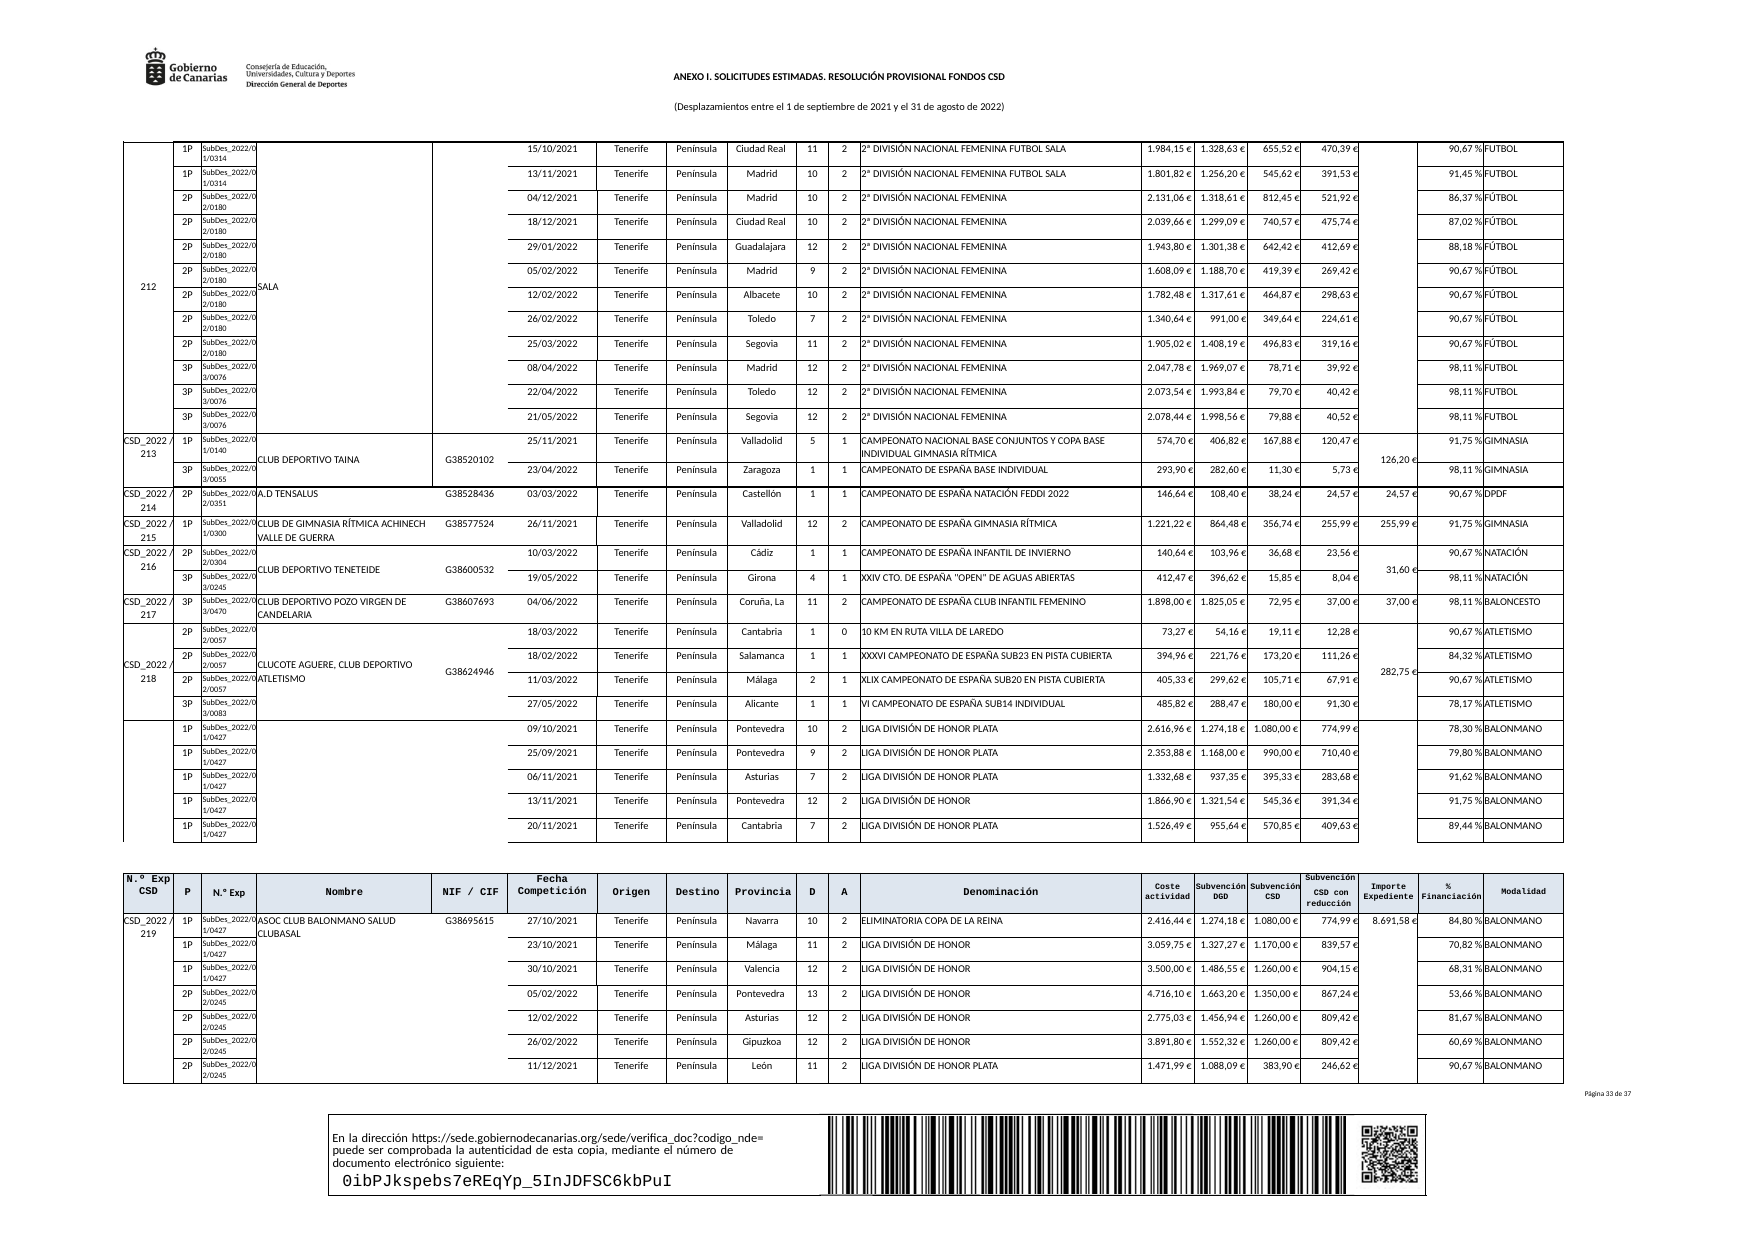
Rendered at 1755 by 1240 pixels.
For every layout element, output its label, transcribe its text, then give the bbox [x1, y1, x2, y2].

table_cell CLUB DEPORTIVO POZO VIRGEN DE CANDELARIA [257, 595, 432, 623]
table_cell Tenerife [597, 143, 666, 166]
table_cell 2 [829, 385, 860, 408]
table_cell Tenerife [597, 746, 666, 769]
table_cell 1.299,09 € [1195, 215, 1247, 238]
table_cell SubDes_2022/0 1/0314 [202, 143, 256, 166]
table_cell BALONMANO [1484, 770, 1563, 793]
table_cell Pontevedra [728, 794, 796, 817]
table_cell 90,67 % [1418, 546, 1483, 569]
table_cell Segovia [728, 337, 796, 360]
table_cell LIGA DIVISIÓN DE HONOR [861, 938, 1141, 961]
table_cell 3P [174, 463, 201, 486]
table_cell 1.408,19 € [1195, 337, 1247, 360]
table_cell 1.260,00 € [1248, 962, 1300, 985]
table_cell 23,56 € [1301, 546, 1358, 569]
table_cell 7 [797, 312, 828, 336]
table_cell 2.131,06 € [1142, 191, 1194, 214]
table_cell Península [667, 571, 727, 594]
table_cell 90,67 % [1418, 312, 1483, 336]
table_header Subvención CSD con reducción [1301, 874, 1358, 913]
table_cell SubDes_2022/0 1/0300 [202, 517, 256, 545]
table_cell FÚTBOL [1484, 337, 1563, 360]
table_cell 79,88 € [1248, 409, 1300, 433]
table_cell 1 [797, 488, 828, 516]
table_cell SubDes_2022/0 2/0245 [202, 1011, 256, 1034]
table_cell 68,31 % [1418, 962, 1483, 985]
table_cell 2 [829, 721, 860, 745]
table_cell 3P [174, 595, 201, 623]
table_cell 12 [797, 361, 828, 384]
table_cell 37,00 € [1359, 595, 1417, 623]
table_cell BALONMANO [1484, 986, 1563, 1010]
table_cell LIGA DIVISIÓN DE HONOR [861, 794, 1141, 817]
table_cell 864,48 € [1195, 517, 1247, 545]
table_cell 1P [174, 434, 201, 462]
table_cell 90,67 % [1418, 488, 1483, 516]
table_cell Península [667, 434, 727, 462]
table_cell 1.340,64 € [1142, 312, 1194, 336]
table_cell Madrid [728, 361, 796, 384]
table_cell 2.039,66 € [1142, 215, 1194, 238]
table_cell 105,71 € [1248, 673, 1300, 696]
table_cell CLUB DE GIMNASIA RÍTMICA ACHINECH VALLE DE GUERRA [257, 517, 432, 545]
table_cell 29/01/2022 [508, 240, 597, 263]
table_cell FUTBOL [1484, 167, 1563, 190]
table_cell 383,90 € [1248, 1059, 1300, 1082]
table_cell 78,71 € [1248, 361, 1300, 384]
table_cell 90,67 % [1418, 337, 1483, 360]
table_cell Tenerife [597, 361, 666, 384]
table_cell 1.188,70 € [1195, 264, 1247, 287]
table_cell 23/10/2021 [508, 938, 596, 961]
table_cell Península [667, 914, 727, 937]
table_cell Tenerife [598, 264, 666, 287]
table_cell 1.274,18 € [1195, 721, 1247, 745]
table_cell Tenerife [598, 595, 666, 623]
table_header Importe Expediente [1359, 874, 1418, 913]
table_cell 79,70 € [1248, 385, 1300, 408]
table_cell 98,11 % [1418, 595, 1483, 623]
table_cell 84,32 % [1418, 649, 1483, 672]
table_cell 88,18 % [1418, 240, 1483, 263]
table_cell 1.552,32 € [1195, 1035, 1247, 1058]
table_cell Tenerife [598, 986, 666, 1010]
table_cell 282,60 € [1195, 463, 1247, 486]
table_cell 406,82 € [1195, 434, 1247, 462]
table_cell Toledo [728, 312, 796, 336]
table_cell Albacete [728, 288, 796, 311]
table_cell 10 [797, 914, 828, 937]
table_cell BALONMANO [1484, 962, 1563, 985]
table_cell 98,11 % [1418, 571, 1483, 594]
table_cell BALONMANO [1484, 1035, 1563, 1058]
table_cell Península [667, 488, 727, 516]
table_cell 288,47 € [1195, 697, 1247, 720]
table_cell SubDes_2022/0 2/0351 [202, 488, 256, 516]
table_cell 1.170,00 € [1248, 938, 1300, 961]
table_cell SALA [257, 143, 432, 433]
table_cell 91,62 % [1418, 770, 1483, 793]
table_cell 2P [174, 1035, 201, 1058]
table_cell Cádiz [728, 546, 796, 569]
table_cell DPDF [1484, 488, 1563, 516]
table_cell Península [667, 337, 727, 360]
table_cell 1 [829, 571, 860, 594]
table_cell 05/02/2022 [508, 264, 597, 287]
table_cell 10 [797, 167, 828, 190]
table_cell 15,85 € [1248, 571, 1300, 594]
table_cell 1.221,22 € [1142, 517, 1194, 545]
table_cell 12 [797, 240, 828, 263]
table_cell Tenerife [598, 571, 666, 594]
table_cell ATLETISMO [1484, 624, 1563, 648]
table_cell 2ª DIVISIÓN NACIONAL FEMENINA [861, 385, 1141, 408]
table_cell 91,75 % [1418, 517, 1483, 545]
table_header Subvención CSD [1248, 874, 1300, 913]
table_cell VI CAMPEONATO DE ESPAÑA SUB14 INDIVIDUAL [861, 697, 1141, 720]
table_cell 2P [174, 337, 201, 360]
table_cell 2 [829, 746, 860, 769]
table_cell BALONCESTO [1484, 595, 1563, 623]
table_cell 740,57 € [1248, 215, 1300, 238]
table_cell 60,69 % [1418, 1035, 1483, 1058]
table_cell Tenerife [597, 167, 666, 190]
table_cell 2P [174, 546, 201, 569]
table_cell Tenerife [597, 721, 666, 745]
table_cell Asturias [728, 770, 796, 793]
table_cell SubDes_2022/0 3/0245 [202, 571, 256, 594]
table_cell NATACIÓN [1484, 571, 1563, 594]
table_cell 12 [797, 517, 828, 545]
table_cell Tenerife [598, 673, 666, 696]
table_cell 90,67 % [1418, 673, 1483, 696]
table_cell 12 [797, 1011, 828, 1034]
table_cell 81,67 % [1418, 1011, 1483, 1034]
table_cell 2P [174, 1011, 201, 1034]
table_cell 37,00 € [1301, 595, 1358, 623]
table_cell 1.327,27 € [1195, 938, 1247, 961]
table_cell Navarra [728, 914, 796, 937]
table_cell 1.663,20 € [1195, 986, 1247, 1010]
table_cell 2.775,03 € [1142, 1011, 1194, 1034]
table_cell 53,66 % [1418, 986, 1483, 1010]
table_cell 990,00 € [1248, 746, 1300, 769]
table_cell Cantabria [728, 624, 796, 648]
table_cell Tenerife [598, 546, 666, 569]
table_cell NATACIÓN [1484, 546, 1563, 569]
table_header D [797, 874, 828, 913]
table_cell LIGA DIVISIÓN DE HONOR PLATA [861, 1059, 1141, 1082]
table_cell 391,53 € [1301, 167, 1358, 190]
table_cell 521,92 € [1301, 191, 1358, 214]
table_header % Financiación [1419, 874, 1483, 913]
table_cell 955,64 € [1195, 819, 1247, 842]
table_cell 30/10/2021 [508, 962, 596, 985]
table_cell Madrid [728, 167, 796, 190]
table_cell Coruña, La [728, 595, 796, 623]
table_cell 2 [829, 770, 860, 793]
table_cell 283,68 € [1301, 770, 1358, 793]
table_cell 574,70 € [1142, 434, 1194, 462]
table_cell 1.984,15 € [1142, 143, 1194, 166]
table_cell CLUB DEPORTIVO TENETEIDE [257, 546, 432, 594]
table_cell G38577524 [432, 517, 507, 545]
table_cell 1.168,00 € [1195, 746, 1247, 769]
table_cell 1P [174, 143, 201, 166]
table_cell 2P [174, 264, 201, 287]
table_cell 98,11 % [1418, 463, 1483, 486]
table_cell 2 [829, 264, 860, 287]
table_cell A.D TENSALUS [257, 488, 432, 516]
table_cell 2P [174, 215, 201, 238]
table_cell CAMPEONATO DE ESPAÑA NATACIÓN FEDDI 2022 [861, 488, 1141, 516]
table_cell Península [667, 288, 727, 311]
table_cell SubDes_2022/0 2/0180 [202, 191, 256, 214]
table_cell 180,00 € [1248, 697, 1300, 720]
table_cell 8.691,58 € [1359, 914, 1417, 1082]
table_cell Madrid [728, 264, 796, 287]
table_cell Península [667, 361, 727, 384]
table_cell 11 [797, 595, 828, 623]
table_cell Pontevedra [728, 746, 796, 769]
table_cell 464,87 € [1248, 288, 1300, 311]
table_cell 2.353,88 € [1142, 746, 1194, 769]
table_cell Península [667, 1011, 727, 1034]
table_cell 2 [829, 409, 860, 433]
table_cell [432, 721, 507, 842]
table_cell 412,47 € [1142, 571, 1194, 594]
table_cell 1 [829, 673, 860, 696]
table_cell FUTBOL [1484, 143, 1563, 166]
table_cell 904,15 € [1301, 962, 1358, 985]
table_cell 867,24 € [1301, 986, 1358, 1010]
table_cell Alicante [728, 697, 796, 720]
table_cell Guadalajara [728, 240, 796, 263]
table_cell 67,91 € [1301, 673, 1358, 696]
table_cell 2 [829, 517, 860, 545]
table_cell Península [667, 595, 727, 623]
table_cell 710,40 € [1301, 746, 1358, 769]
table_cell SubDes_2022/0 1/0427 [202, 819, 256, 842]
table_cell GIMNASIA [1484, 463, 1563, 486]
table_cell 221,76 € [1195, 649, 1247, 672]
table_cell Península [667, 191, 727, 214]
table_cell 12,28 € [1301, 624, 1358, 648]
table_cell 1.080,00 € [1248, 914, 1300, 937]
table_cell SubDes_2022/0 2/0180 [202, 215, 256, 238]
table_cell Península [667, 517, 727, 545]
table_cell 1 [797, 649, 828, 672]
table_cell 394,96 € [1142, 649, 1194, 672]
table_cell Península [667, 938, 727, 961]
table_cell 3.891,80 € [1142, 1035, 1194, 1058]
table_cell 409,63 € [1301, 819, 1358, 842]
table_cell Península [667, 986, 727, 1010]
table_cell 2P [174, 488, 201, 516]
table_cell 319,16 € [1301, 337, 1358, 360]
table_cell BALONMANO [1484, 914, 1563, 937]
table_cell Zaragoza [728, 463, 796, 486]
table_cell SubDes_2022/0 1/0427 [202, 746, 256, 769]
table_cell 06/11/2021 [508, 770, 596, 793]
table_cell 2 [829, 1011, 860, 1034]
table_cell 2 [797, 673, 828, 696]
table_cell FÚTBOL [1484, 264, 1563, 287]
table_cell 90,67 % [1418, 264, 1483, 287]
table_cell 1.969,07 € [1195, 361, 1247, 384]
table_header N.º Exp [202, 874, 256, 913]
table_cell Tenerife [598, 240, 666, 263]
table_cell 1.905,02 € [1142, 337, 1194, 360]
table_cell CSD_2022 /219 [124, 914, 173, 1082]
table_cell 24,57 € [1301, 488, 1358, 516]
table_cell XLIX CAMPEONATO DE ESPAÑA SUB20 EN PISTA CUBIERTA [861, 673, 1141, 696]
table_cell 470,39 € [1301, 143, 1358, 166]
table_cell SubDes_2022/0 3/0470 [202, 595, 256, 623]
table_cell 05/02/2022 [508, 986, 597, 1010]
table_cell 405,33 € [1142, 673, 1194, 696]
table_cell LIGA DIVISIÓN DE HONOR PLATA [861, 746, 1141, 769]
table_cell 2.416,44 € [1142, 914, 1194, 937]
table_cell 8,04 € [1301, 571, 1358, 594]
table_cell FÚTBOL [1484, 215, 1563, 238]
table_cell SubDes_2022/0 1/0314 [202, 167, 256, 190]
table_header Denominación [861, 874, 1141, 913]
table_cell G38624946 [432, 624, 507, 720]
table_cell 2 [829, 595, 860, 623]
table_cell Tenerife [598, 1059, 666, 1082]
table_cell 11/03/2022 [508, 673, 597, 696]
table_cell Península [667, 962, 727, 985]
table_cell 1P [174, 819, 201, 842]
table_cell 18/03/2022 [508, 624, 597, 648]
table_cell FÚTBOL [1484, 312, 1563, 336]
table_cell BALONMANO [1484, 938, 1563, 961]
table_cell 246,62 € [1301, 1059, 1358, 1082]
table_cell Tenerife [598, 1035, 666, 1058]
table_cell 08/04/2022 [508, 361, 596, 384]
table_cell 2ª DIVISIÓN NACIONAL FEMENINA [861, 215, 1141, 238]
table_cell 2 [829, 215, 860, 238]
table_cell Península [667, 1035, 727, 1058]
table_cell 2 [829, 337, 860, 360]
table_cell 3P [174, 385, 201, 408]
table_cell 1 [829, 546, 860, 569]
table_cell 1P [174, 962, 201, 985]
table_cell 12 [797, 385, 828, 408]
table_cell 2P [174, 649, 201, 672]
table_cell Tenerife [598, 1011, 666, 1034]
table_cell 1.486,55 € [1195, 962, 1247, 985]
table_cell Tenerife [597, 962, 666, 985]
table_cell 27/05/2022 [508, 697, 596, 720]
table_cell 2ª DIVISIÓN NACIONAL FEMENINA [861, 337, 1141, 360]
table_cell FUTBOL [1484, 361, 1563, 384]
table_cell 570,85 € [1248, 819, 1300, 842]
table_cell 396,62 € [1195, 571, 1247, 594]
table_cell 1.866,90 € [1142, 794, 1194, 817]
table_cell FUTBOL [1484, 409, 1563, 433]
table_cell SubDes_2022/0 3/0076 [202, 385, 256, 408]
table_cell 23/04/2022 [508, 463, 596, 486]
table_cell 98,11 % [1418, 409, 1483, 433]
table_cell 485,82 € [1142, 697, 1194, 720]
table_cell 90,67 % [1418, 143, 1483, 166]
table_cell 1.088,09 € [1195, 1059, 1247, 1082]
table_cell 91,75 % [1418, 434, 1483, 462]
table_cell 1.350,00 € [1248, 986, 1300, 1010]
table_cell 09/10/2021 [508, 721, 596, 745]
table_cell 21/05/2022 [508, 409, 596, 433]
table_cell 40,52 € [1301, 409, 1358, 433]
table_cell 1 [829, 463, 860, 486]
table_cell Ciudad Real [728, 215, 796, 238]
table_cell SubDes_2022/0 2/0057 [202, 649, 256, 672]
table_cell 10 KM EN RUTA VILLA DE LAREDO [861, 624, 1141, 648]
table_cell 91,75 % [1418, 794, 1483, 817]
table_cell 1 [797, 624, 828, 648]
table_cell 4.716,10 € [1142, 986, 1194, 1010]
table_cell 167,88 € [1248, 434, 1300, 462]
table_cell 2P [174, 312, 201, 336]
table_cell 146,64 € [1142, 488, 1194, 516]
table_cell CSD_2022 /217 [124, 595, 173, 623]
table_cell Tenerife [597, 770, 666, 793]
table_cell 1.898,00 € [1142, 595, 1194, 623]
table_cell 04/06/2022 [508, 595, 597, 623]
table_cell 4 [797, 571, 828, 594]
table_cell 86,37 % [1418, 191, 1483, 214]
table_cell 91,30 € [1301, 697, 1358, 720]
table_cell CLUB DEPORTIVO TAINA [257, 434, 432, 486]
table_cell 12 [797, 1035, 828, 1058]
table_cell SubDes_2022/0 1/0140 [202, 434, 256, 462]
table_cell 2 [829, 361, 860, 384]
table_cell ATLETISMO [1484, 697, 1563, 720]
table_cell 26/02/2022 [508, 1035, 597, 1058]
table_cell GIMNASIA [1484, 434, 1563, 462]
table_cell 89,44 % [1418, 819, 1483, 842]
table_cell SubDes_2022/0 2/0180 [202, 288, 256, 311]
table_cell Tenerife [597, 434, 666, 462]
table_cell 108,40 € [1195, 488, 1247, 516]
table_cell Ciudad Real [728, 143, 796, 166]
table_cell 11/12/2021 [508, 1059, 597, 1082]
table_cell 25/09/2021 [508, 746, 596, 769]
table_cell 7 [797, 770, 828, 793]
table_cell 20/11/2021 [508, 819, 596, 842]
table_cell 809,42 € [1301, 1035, 1358, 1058]
table_cell FÚTBOL [1484, 191, 1563, 214]
table_cell 11 [797, 1059, 828, 1082]
table_cell FÚTBOL [1484, 288, 1563, 311]
table_cell 9 [797, 746, 828, 769]
table_cell ATLETISMO [1484, 673, 1563, 696]
table_cell 2.047,78 € [1142, 361, 1194, 384]
table_cell 78,30 % [1418, 721, 1483, 745]
table_cell 79,80 % [1418, 746, 1483, 769]
table_cell Tenerife [598, 649, 666, 672]
table_cell 1P [174, 167, 201, 190]
table_cell CAMPEONATO DE ESPAÑA GIMNASIA RÍTMICA [861, 517, 1141, 545]
table_cell 12/02/2022 [508, 288, 597, 311]
table_cell 1.301,38 € [1195, 240, 1247, 263]
table_cell 1.080,00 € [1248, 721, 1300, 745]
table_cell SubDes_2022/0 3/0055 [202, 463, 256, 486]
table_cell Tenerife [597, 938, 666, 961]
table_cell 2 [829, 312, 860, 336]
table_cell 349,64 € [1248, 312, 1300, 336]
table_cell CAMPEONATO DE ESPAÑA CLUB INFANTIL FEMENINO [861, 595, 1141, 623]
table_cell 2.616,96 € [1142, 721, 1194, 745]
table_cell XXXVI CAMPEONATO DE ESPAÑA SUB23 EN PISTA CUBIERTA [861, 649, 1141, 672]
table_cell 2 [829, 819, 860, 842]
table_cell Castellón [728, 488, 796, 516]
table_cell Península [667, 264, 727, 287]
table_cell 10 [797, 288, 828, 311]
table_cell Valencia [728, 962, 796, 985]
table_cell 298,63 € [1301, 288, 1358, 311]
table_cell 140,64 € [1142, 546, 1194, 569]
table_cell Madrid [728, 191, 796, 214]
table_cell 1.993,84 € [1195, 385, 1247, 408]
table_cell 72,95 € [1248, 595, 1300, 623]
table_cell 395,33 € [1248, 770, 1300, 793]
table_cell 293,90 € [1142, 463, 1194, 486]
table_cell Tenerife [597, 517, 666, 545]
table_cell 282,75 € [1359, 624, 1417, 720]
table_cell 5 [797, 434, 828, 462]
table_cell CAMPEONATO NACIONAL BASE CONJUNTOS Y COPA BASE INDIVIDUAL GIMNASIA RÍTMICA [861, 434, 1141, 462]
table_cell 25/11/2021 [508, 434, 596, 462]
table_cell Gipuzkoa [728, 1035, 796, 1058]
table_cell 10 [797, 215, 828, 238]
table_cell 2P [174, 191, 201, 214]
table_cell SubDes_2022/0 3/0076 [202, 361, 256, 384]
table_cell 774,99 € [1301, 914, 1358, 937]
table_cell [433, 143, 507, 433]
table_cell G38607693 [432, 595, 507, 623]
table_cell SubDes_2022/0 2/0180 [202, 337, 256, 360]
table_cell 1.526,49 € [1142, 819, 1194, 842]
table_cell 25/03/2022 [508, 337, 597, 360]
table_cell SubDes_2022/0 1/0427 [202, 914, 256, 937]
table_cell Tenerife [598, 312, 666, 336]
table_cell LIGA DIVISIÓN DE HONOR PLATA [861, 721, 1141, 745]
table_cell XXIV CTO. DE ESPAÑA "OPEN" DE AGUAS ABIERTAS [861, 571, 1141, 594]
table_cell SubDes_2022/0 2/0057 [202, 673, 256, 696]
table_cell 11 [797, 337, 828, 360]
table_cell 7 [797, 819, 828, 842]
table_cell 2ª DIVISIÓN NACIONAL FEMENINA [861, 361, 1141, 384]
table_cell Tenerife [597, 385, 666, 408]
table_cell 12 [797, 962, 828, 985]
table_cell 1P [174, 914, 201, 937]
table_cell Península [667, 649, 727, 672]
table_cell Segovia [728, 409, 796, 433]
table_cell LIGA DIVISIÓN DE HONOR PLATA [861, 770, 1141, 793]
table_cell 90,67 % [1418, 1059, 1483, 1082]
table_cell [1359, 143, 1417, 433]
table_cell [1359, 721, 1417, 842]
table_cell GIMNASIA [1484, 517, 1563, 545]
table_cell 2.073,54 € [1142, 385, 1194, 408]
table_cell Málaga [728, 673, 796, 696]
table_cell CSD_2022 /216 [124, 546, 173, 594]
table_cell SubDes_2022/0 2/0245 [202, 1035, 256, 1058]
table_cell BALONMANO [1484, 1059, 1563, 1082]
table_cell 18/02/2022 [508, 649, 597, 672]
table_cell Pontevedra [728, 721, 796, 745]
table_cell 2 [829, 1035, 860, 1058]
table_cell 2 [829, 1059, 860, 1082]
table_cell 111,26 € [1301, 649, 1358, 672]
table_cell 103,96 € [1195, 546, 1247, 569]
table_cell SubDes_2022/0 3/0076 [202, 409, 256, 433]
table_cell 2ª DIVISIÓN NACIONAL FEMENINA [861, 312, 1141, 336]
table_cell Península [667, 463, 727, 486]
table_cell 18/12/2021 [508, 215, 597, 238]
table_cell SubDes_2022/0 2/0180 [202, 312, 256, 336]
table_cell 31,60 € [1359, 546, 1417, 594]
table_cell 1 [829, 649, 860, 672]
table_cell 1 [797, 463, 828, 486]
table_cell 255,99 € [1359, 517, 1417, 545]
table_cell 120,47 € [1301, 434, 1358, 462]
table_cell 2P [174, 673, 201, 696]
table_cell 10 [797, 191, 828, 214]
table_cell BALONMANO [1484, 721, 1563, 745]
table_cell Pontevedra [728, 986, 796, 1010]
table_cell 13/11/2021 [508, 167, 596, 190]
table_cell Península [667, 1059, 727, 1082]
table_cell CSD_2022 /218 [124, 624, 173, 720]
table_cell 12 [797, 794, 828, 817]
table_cell 812,45 € [1248, 191, 1300, 214]
table_cell 12/02/2022 [508, 1011, 597, 1034]
table_cell 87,02 % [1418, 215, 1483, 238]
table_cell Tenerife [598, 191, 666, 214]
table_cell 12 [797, 409, 828, 433]
table_cell 126,20 € [1359, 434, 1417, 486]
table_cell 84,80 % [1418, 914, 1483, 937]
table_cell Península [667, 546, 727, 569]
table_cell 1.317,61 € [1195, 288, 1247, 311]
table_cell 15/10/2021 [508, 143, 596, 166]
table_cell 2P [174, 624, 201, 648]
table_cell SubDes_2022/0 1/0427 [202, 794, 256, 817]
table_cell Tenerife [598, 337, 666, 360]
table_cell LIGA DIVISIÓN DE HONOR PLATA [861, 819, 1141, 842]
table_header Nombre [257, 874, 431, 913]
table_header Fecha Competición [508, 874, 597, 913]
table_cell LIGA DIVISIÓN DE HONOR [861, 1011, 1141, 1034]
table_cell 1.260,00 € [1248, 1035, 1300, 1058]
table_cell Península [667, 312, 727, 336]
table_cell Península [667, 624, 727, 648]
table_cell 545,36 € [1248, 794, 1300, 817]
table_cell 2 [829, 167, 860, 190]
table_cell 26/02/2022 [508, 312, 597, 336]
table_cell 3P [174, 409, 201, 433]
table_cell Valladolid [728, 434, 796, 462]
table_cell 3P [174, 571, 201, 594]
table_cell BALONMANO [1484, 746, 1563, 769]
table_cell 2P [174, 288, 201, 311]
table_cell 642,42 € [1248, 240, 1300, 263]
table_cell 1P [174, 721, 201, 745]
table_cell 1P [174, 517, 201, 545]
table_cell 27/10/2021 [508, 914, 596, 937]
table_cell 991,00 € [1195, 312, 1247, 336]
table_cell 10/03/2022 [508, 546, 597, 569]
table_header N.º Exp CSD [124, 874, 173, 913]
table_cell 1.321,54 € [1195, 794, 1247, 817]
table_cell 2ª DIVISIÓN NACIONAL FEMENINA [861, 409, 1141, 433]
table_cell 98,11 % [1418, 361, 1483, 384]
table_cell SubDes_2022/0 1/0427 [202, 962, 256, 985]
table_cell 1.332,68 € [1142, 770, 1194, 793]
table_cell Península [667, 167, 727, 190]
table_cell G38695615 [432, 914, 507, 1082]
table_cell 3.500,00 € [1142, 962, 1194, 985]
table_cell 2 [829, 986, 860, 1010]
table_cell 04/12/2021 [508, 191, 597, 214]
table_cell CAMPEONATO DE ESPAÑA INFANTIL DE INVIERNO [861, 546, 1141, 569]
table_cell FUTBOL [1484, 385, 1563, 408]
table_header Destino [667, 874, 727, 913]
table_cell 3P [174, 361, 201, 384]
table_cell 13/11/2021 [508, 794, 596, 817]
table_cell 545,62 € [1248, 167, 1300, 190]
table_cell Tenerife [598, 624, 666, 648]
table_cell 1 [829, 488, 860, 516]
table_cell 10 [797, 721, 828, 745]
table_cell 36,68 € [1248, 546, 1300, 569]
table_cell 70,82 % [1418, 938, 1483, 961]
table_cell 2ª DIVISIÓN NACIONAL FEMENINA [861, 191, 1141, 214]
table_cell 809,42 € [1301, 1011, 1358, 1034]
table_cell 2 [829, 962, 860, 985]
table_cell ELIMINATORIA COPA DE LA REINA [861, 914, 1141, 937]
table_cell Cantabria [728, 819, 796, 842]
table_cell 2 [829, 288, 860, 311]
table_cell 90,67 % [1418, 624, 1483, 648]
table_cell 1P [174, 938, 201, 961]
table_header A [829, 874, 860, 913]
table_cell 774,99 € [1301, 721, 1358, 745]
table_cell Península [667, 385, 727, 408]
table_cell SubDes_2022/0 1/0427 [202, 721, 256, 745]
table_cell Península [667, 240, 727, 263]
table_cell 2.078,44 € [1142, 409, 1194, 433]
table_cell 1 [797, 546, 828, 569]
table_cell G38528436 [432, 488, 507, 516]
table_cell 54,16 € [1195, 624, 1247, 648]
table_cell 2ª DIVISIÓN NACIONAL FEMENINA FUTBOL SALA [861, 167, 1141, 190]
table_cell 22/04/2022 [508, 385, 596, 408]
table_cell 2 [829, 240, 860, 263]
table_cell 1.801,82 € [1142, 167, 1194, 190]
table_cell 39,92 € [1301, 361, 1358, 384]
table_cell Tenerife [598, 215, 666, 238]
table_cell 1.256,20 € [1195, 167, 1247, 190]
table_cell 356,74 € [1248, 517, 1300, 545]
table_cell 1.471,99 € [1142, 1059, 1194, 1082]
table_header Origen [598, 874, 666, 913]
table_cell 2 [829, 938, 860, 961]
table_cell 2 [829, 794, 860, 817]
table_cell Península [667, 770, 727, 793]
table_cell 19/05/2022 [508, 571, 597, 594]
table_cell SubDes_2022/0 2/0057 [202, 624, 256, 648]
table_cell CSD_2022 /214 [124, 488, 173, 516]
table_header Provincia [728, 874, 796, 913]
table_cell 2 [829, 914, 860, 937]
table_cell SubDes_2022/0 2/0245 [202, 1059, 256, 1082]
table_cell 1.328,63 € [1195, 143, 1247, 166]
table_cell 1.782,48 € [1142, 288, 1194, 311]
table_cell 26/11/2021 [508, 517, 596, 545]
table_cell 839,57 € [1301, 938, 1358, 961]
table_cell 73,27 € [1142, 624, 1194, 648]
table_cell ASOC CLUB BALONMANO SALUD CLUBASAL [257, 914, 432, 1082]
table_cell ATLETISMO [1484, 649, 1563, 672]
table_cell Málaga [728, 938, 796, 961]
table_cell Girona [728, 571, 796, 594]
table_cell León [728, 1059, 796, 1082]
table_cell 1.825,05 € [1195, 595, 1247, 623]
table_cell Tenerife [598, 488, 666, 516]
table_cell 1P [174, 746, 201, 769]
table_cell 1.998,56 € [1195, 409, 1247, 433]
table_cell 90,67 % [1418, 288, 1483, 311]
table_cell LIGA DIVISIÓN DE HONOR [861, 962, 1141, 985]
table_cell Tenerife [597, 914, 666, 937]
table_cell 2P [174, 240, 201, 263]
table_cell 1.274,18 € [1195, 914, 1247, 937]
table_cell 24,57 € [1359, 488, 1417, 516]
table_cell BALONMANO [1484, 1011, 1563, 1034]
table_cell 1.943,80 € [1142, 240, 1194, 263]
table_cell 269,42 € [1301, 264, 1358, 287]
table_cell CLUCOTE AGUERE, CLUB DEPORTIVO ATLETISMO [257, 624, 432, 720]
table_cell SubDes_2022/0 1/0427 [202, 770, 256, 793]
table_cell Península [667, 215, 727, 238]
table_cell 2 [829, 143, 860, 166]
table_cell G38600532 [432, 546, 507, 594]
table_cell 1P [174, 794, 201, 817]
table_cell 1P [174, 770, 201, 793]
table_cell Tenerife [597, 697, 666, 720]
table_header P [174, 874, 201, 913]
table_cell 98,11 % [1418, 385, 1483, 408]
table_cell Tenerife [597, 463, 666, 486]
table_header Subvención DGD [1195, 874, 1247, 913]
table_cell 2ª DIVISIÓN NACIONAL FEMENINA FUTBOL SALA [861, 143, 1141, 166]
table_cell 19,11 € [1248, 624, 1300, 648]
table_cell 91,45 % [1418, 167, 1483, 190]
table_cell 1 [829, 434, 860, 462]
table_cell 391,34 € [1301, 794, 1358, 817]
table_cell LIGA DIVISIÓN DE HONOR [861, 1035, 1141, 1058]
table_cell Península [667, 819, 727, 842]
table_cell 0 [829, 624, 860, 648]
table_cell Tenerife [598, 288, 666, 311]
table_cell 173,20 € [1248, 649, 1300, 672]
table_cell 1.318,61 € [1195, 191, 1247, 214]
table_cell G38520102 [433, 434, 507, 486]
table_cell 3.059,75 € [1142, 938, 1194, 961]
table_cell 11 [797, 143, 828, 166]
table_cell SubDes_2022/0 3/0083 [202, 697, 256, 720]
table_header NIF / CIF [432, 874, 507, 913]
table_cell 5,73 € [1301, 463, 1358, 486]
table_cell 03/03/2022 [508, 488, 597, 516]
table_cell Península [667, 794, 727, 817]
table_cell Tenerife [597, 819, 666, 842]
table_cell 412,69 € [1301, 240, 1358, 263]
table_header Coste actividad [1142, 874, 1194, 913]
table_cell 13 [797, 986, 828, 1010]
table_cell 475,74 € [1301, 215, 1358, 238]
table_cell 2ª DIVISIÓN NACIONAL FEMENINA [861, 240, 1141, 263]
table_cell Salamanca [728, 649, 796, 672]
table_cell Península [667, 143, 727, 166]
table_cell 255,99 € [1301, 517, 1358, 545]
table_cell 419,39 € [1248, 264, 1300, 287]
table_cell Asturias [728, 1011, 796, 1034]
table_cell BALONMANO [1484, 794, 1563, 817]
table_cell 38,24 € [1248, 488, 1300, 516]
table_cell LIGA DIVISIÓN DE HONOR [861, 986, 1141, 1010]
table_cell SubDes_2022/0 2/0245 [202, 986, 256, 1010]
table_cell 212 [124, 143, 173, 433]
table_cell Tenerife [597, 409, 666, 433]
table_cell 3P [174, 697, 201, 720]
table_cell Península [667, 721, 727, 745]
table_cell 11 [797, 938, 828, 961]
table_cell 1 [797, 697, 828, 720]
table_cell CSD_2022 /215 [124, 517, 173, 545]
table_cell SubDes_2022/0 1/0427 [202, 938, 256, 961]
table_cell Tenerife [597, 794, 666, 817]
table_cell Toledo [728, 385, 796, 408]
table_cell 1.456,94 € [1195, 1011, 1247, 1034]
table_cell BALONMANO [1484, 819, 1563, 842]
table_cell 2 [829, 191, 860, 214]
table_cell Península [667, 697, 727, 720]
table_cell 655,52 € [1248, 143, 1300, 166]
table_cell [257, 721, 432, 842]
table_cell CSD_2022 /213 [124, 434, 173, 486]
table_cell 937,35 € [1195, 770, 1247, 793]
table_cell 1.260,00 € [1248, 1011, 1300, 1034]
table_cell 11,30 € [1248, 463, 1300, 486]
table_cell 2P [174, 986, 201, 1010]
table_cell 1.608,09 € [1142, 264, 1194, 287]
table_cell 2P [174, 1059, 201, 1082]
table_cell SubDes_2022/0 2/0180 [202, 264, 256, 287]
table_cell 2ª DIVISIÓN NACIONAL FEMENINA [861, 264, 1141, 287]
table_cell 1 [829, 697, 860, 720]
table_cell 496,83 € [1248, 337, 1300, 360]
table_cell 78,17 % [1418, 697, 1483, 720]
table_cell 2ª DIVISIÓN NACIONAL FEMENINA [861, 288, 1141, 311]
table_cell Península [667, 746, 727, 769]
table_cell SubDes_2022/0 2/0304 [202, 546, 256, 569]
table_cell Península [667, 673, 727, 696]
table_cell Península [667, 409, 727, 433]
table_cell 40,42 € [1301, 385, 1358, 408]
table_cell 299,62 € [1195, 673, 1247, 696]
table_cell 9 [797, 264, 828, 287]
table_cell [124, 721, 173, 842]
table_cell Valladolid [728, 517, 796, 545]
table_cell SubDes_2022/0 2/0180 [202, 240, 256, 263]
table_cell FÚTBOL [1484, 240, 1563, 263]
table_cell CAMPEONATO DE ESPAÑA BASE INDIVIDUAL [861, 463, 1141, 486]
table_cell 224,61 € [1301, 312, 1358, 336]
table_header Modalidad [1484, 874, 1563, 913]
